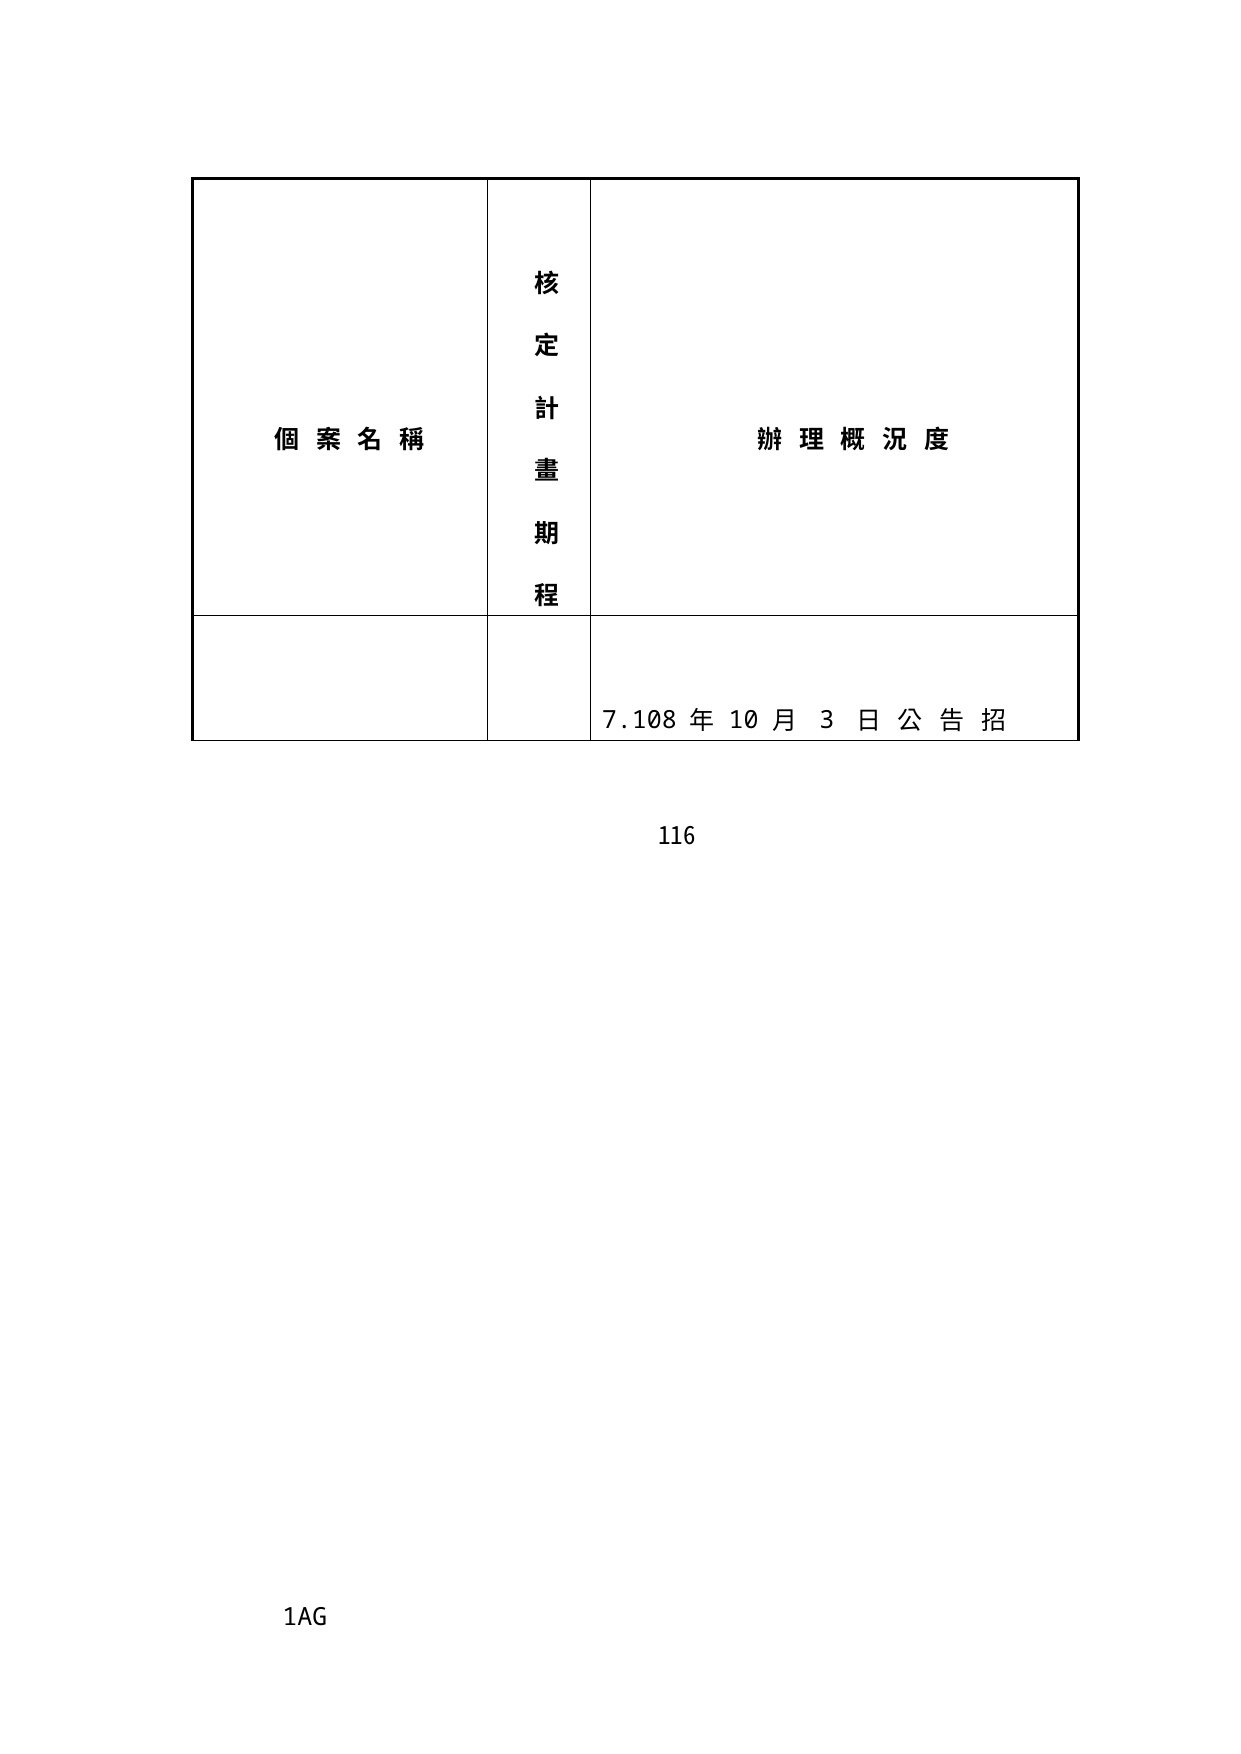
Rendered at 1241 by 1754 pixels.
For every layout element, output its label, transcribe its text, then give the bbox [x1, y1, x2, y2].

table_header 個案名稱 [194, 180, 487, 615]
table_cell [488, 616, 590, 740]
table_header 辦理概況度 [591, 180, 1077, 615]
table_cell [194, 616, 487, 740]
table_cell 7.108年10月3日公告招 [591, 616, 1077, 740]
table_header 核定計畫期程 [488, 180, 590, 615]
